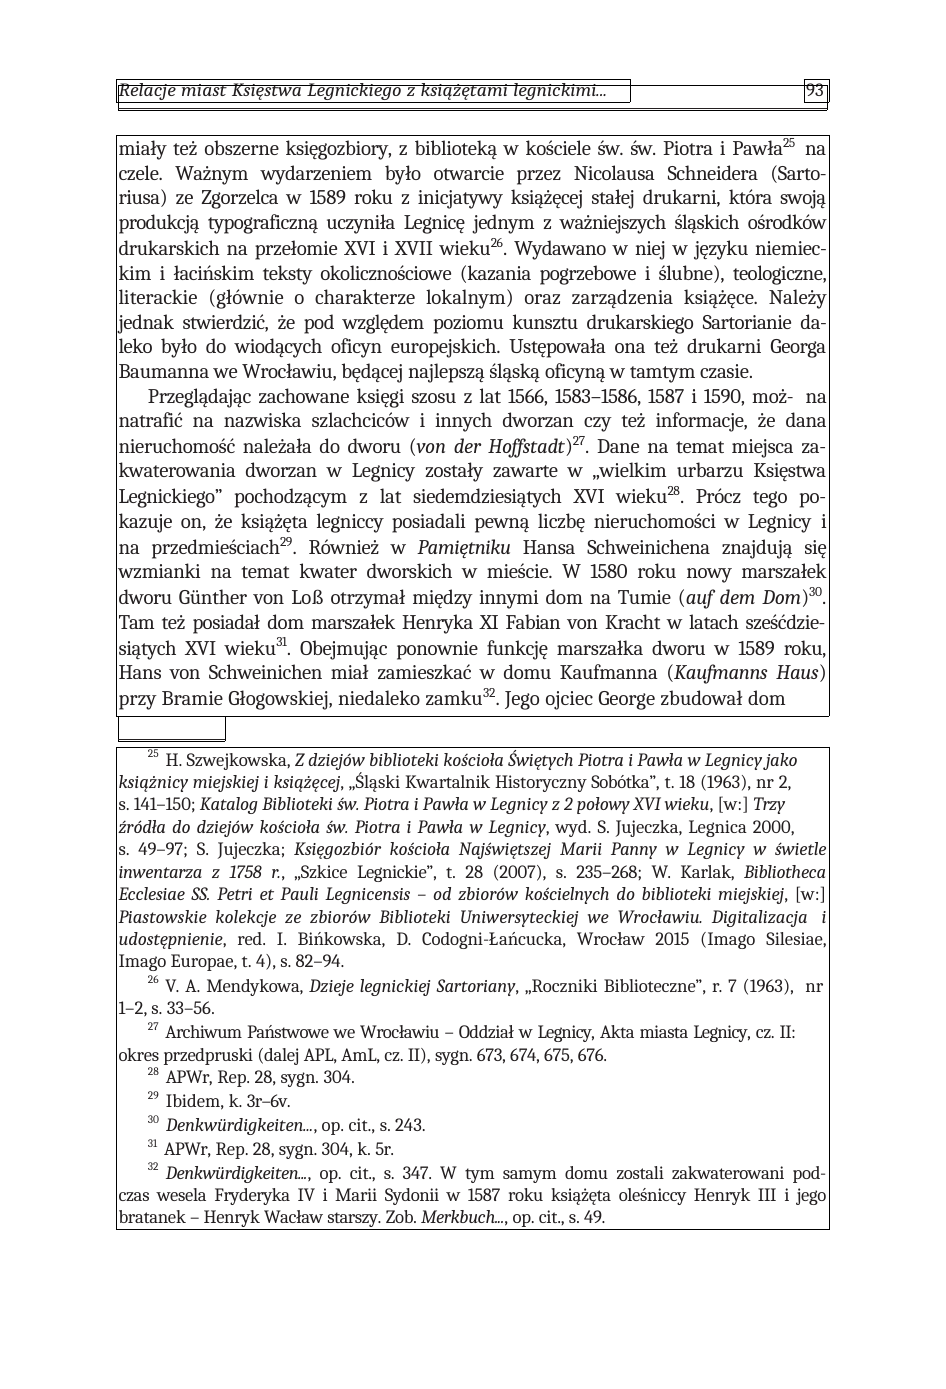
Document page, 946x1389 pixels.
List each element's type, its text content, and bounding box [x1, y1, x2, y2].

text Przeglądając zachowane księgi szosu z lat 1566, 1583–1586, 1587 i 1590, moż- na natrafić na nazwiska szlachciców i innych dworzan czy też informacje, że dana nieruchomość należała do dworu (von der Hoffstadt)27. Dane na temat miejsca za- kwaterowania dworzan w Legnicy zostały zawarte w „wielkim urbarzu Księstwa Legnickiego” pochodzącym z lat siedemdziesiątych XVI wieku28. Prócz tego po- kazuje on, że książęta legniccy posiadali pewną liczbę nieruchomości w Legnicy i na przedmieściach29. Również w Pamiętniku Hansa Schweinichena znajdują się wzmianki na temat kwater dworskich w mieście. W 1580 roku nowy marszałek dworu Günther von Loß otrzymał między innymi dom na Tumie (auf dem Dom)30. Tam też posiadał dom marszałek Henryka XI Fabian von Kracht w latach sześćdzie- siątych XVI wieku31. Obejmując ponownie funkcję marszałka dworu w 1589 roku, Hans von Schweinichen miał zamieszkać w domu Kaufmanna (Kaufmanns Haus) przy Bramie Głogowskiej, niedaleko zamku32. Jego ojciec George zbudował dom [118, 384, 827, 711]
text 25 H. Szwejkowska, Z dziejów biblioteki kościoła Świętych Piotra i Pawła w Legnicy jako książnicy miejskiej i książęcej, „Śląski Kwartalnik Historyczny Sobótka”, t. 18 (1963), nr 2, [118, 748, 827, 793]
text 31 APWr, Rep. 28, sygn. 304, k. 5r. [148, 1137, 829, 1160]
text [118, 80, 630, 85]
text Relacje miast Księstwa Legnickiego z książętami legnickimi... [119, 86, 630, 101]
text s. 141–150; Katalog Biblioteki św. Piotra i Pawła w Legnicy z 2 połowy XVI wieku, [w:] Trzy [118, 794, 829, 816]
text miały też obszerne księgozbiory, z biblioteką w kościele św. św. Piotra i Pawła25 na czele. Ważnym wydarzeniem było otwarcie przez Nicolausa Schneidera (Sarto- riusa) ze Zgorzelca w 1589 roku z inicjatywy książęcej stałej drukarni, która swoją produkcją typograficzną uczyniła Legnicę jednym z ważniejszych śląskich ośrodków drukarskich na przełomie XVI i XVII wieku26. Wydawano w niej w języku niemiec- kim i łacińskim teksty okolicznościowe (kazania pogrzebowe i ślubne), teologiczne, literackie (głównie o charakterze lokalnym) oraz zarządzenia książęce. Należy jednak stwierdzić, że pod względem poziomu kunsztu drukarskiego Sartorianie da- leko było do wiodących oficyn europejskich. Ustępowała ona też drukarni Georga Baumanna we Wrocławiu, będącej najlepszą śląską oficyną w tamtym czasie. [118, 136, 827, 384]
text 26 V. A. Mendykowa, Dzieje legnickiej Sartoriany, „Roczniki Biblioteczne”, r. 7 (1963), nr 1–2, s. 33–56. [118, 973, 827, 1019]
text źródła do dziejów kościoła św. Piotra i Pawła w Legnicy, wyd. S. Jujeczka, Legnica 2000, [118, 816, 829, 838]
text 93 [806, 80, 829, 101]
text s. 49–97; S. Jujeczka; Księgozbiór kościoła Najświętszej Marii Panny w Legnicy w świetle inwentarza z 1758 r., „Szkice Legnickie”, t. 28 (2007), s. 235–268; W. Karlak, Bibliotheca Ecclesiae SS. Petri et Pauli Legnicensis – od zbiorów kościelnych do biblioteki miejskiej, [w:] Piastowskie kolekcje ze zbiorów Biblioteki Uniwersyteckiej we Wrocławiu. Digitalizacja i udostępnienie, red. I. Bińkowska, D. Codogni-Łańcucka, Wrocław 2015 (Imago Silesiae, Imago Europae, t. 4), s. 82–94. [118, 839, 827, 972]
text 29 Ibidem, k. 3r–6v. [148, 1089, 829, 1112]
text 27 Archiwum Państwowe we Wrocławiu – Oddział w Legnicy, Akta miasta Legnicy, cz. II: okres przedpruski (dalej APL, AmL, cz. II), sygn. 673, 674, 675, 676. [118, 1020, 826, 1066]
text 30 Denkwürdigkeiten..., op. cit., s. 243. [148, 1113, 829, 1136]
text 28 APWr, Rep. 28, sygn. 304. [148, 1066, 829, 1088]
text 32 Denkwürdigkeiten..., op. cit., s. 347. W tym samym domu zostali zakwaterowani pod- czas wesela Fryderyka IV i Marii Sydonii w 1587 roku książęta oleśniccy Henryk III i jego bratanek – Henryk Wacław starszy. Zob. Merkbuch..., op. cit., s. 49. [118, 1161, 827, 1229]
